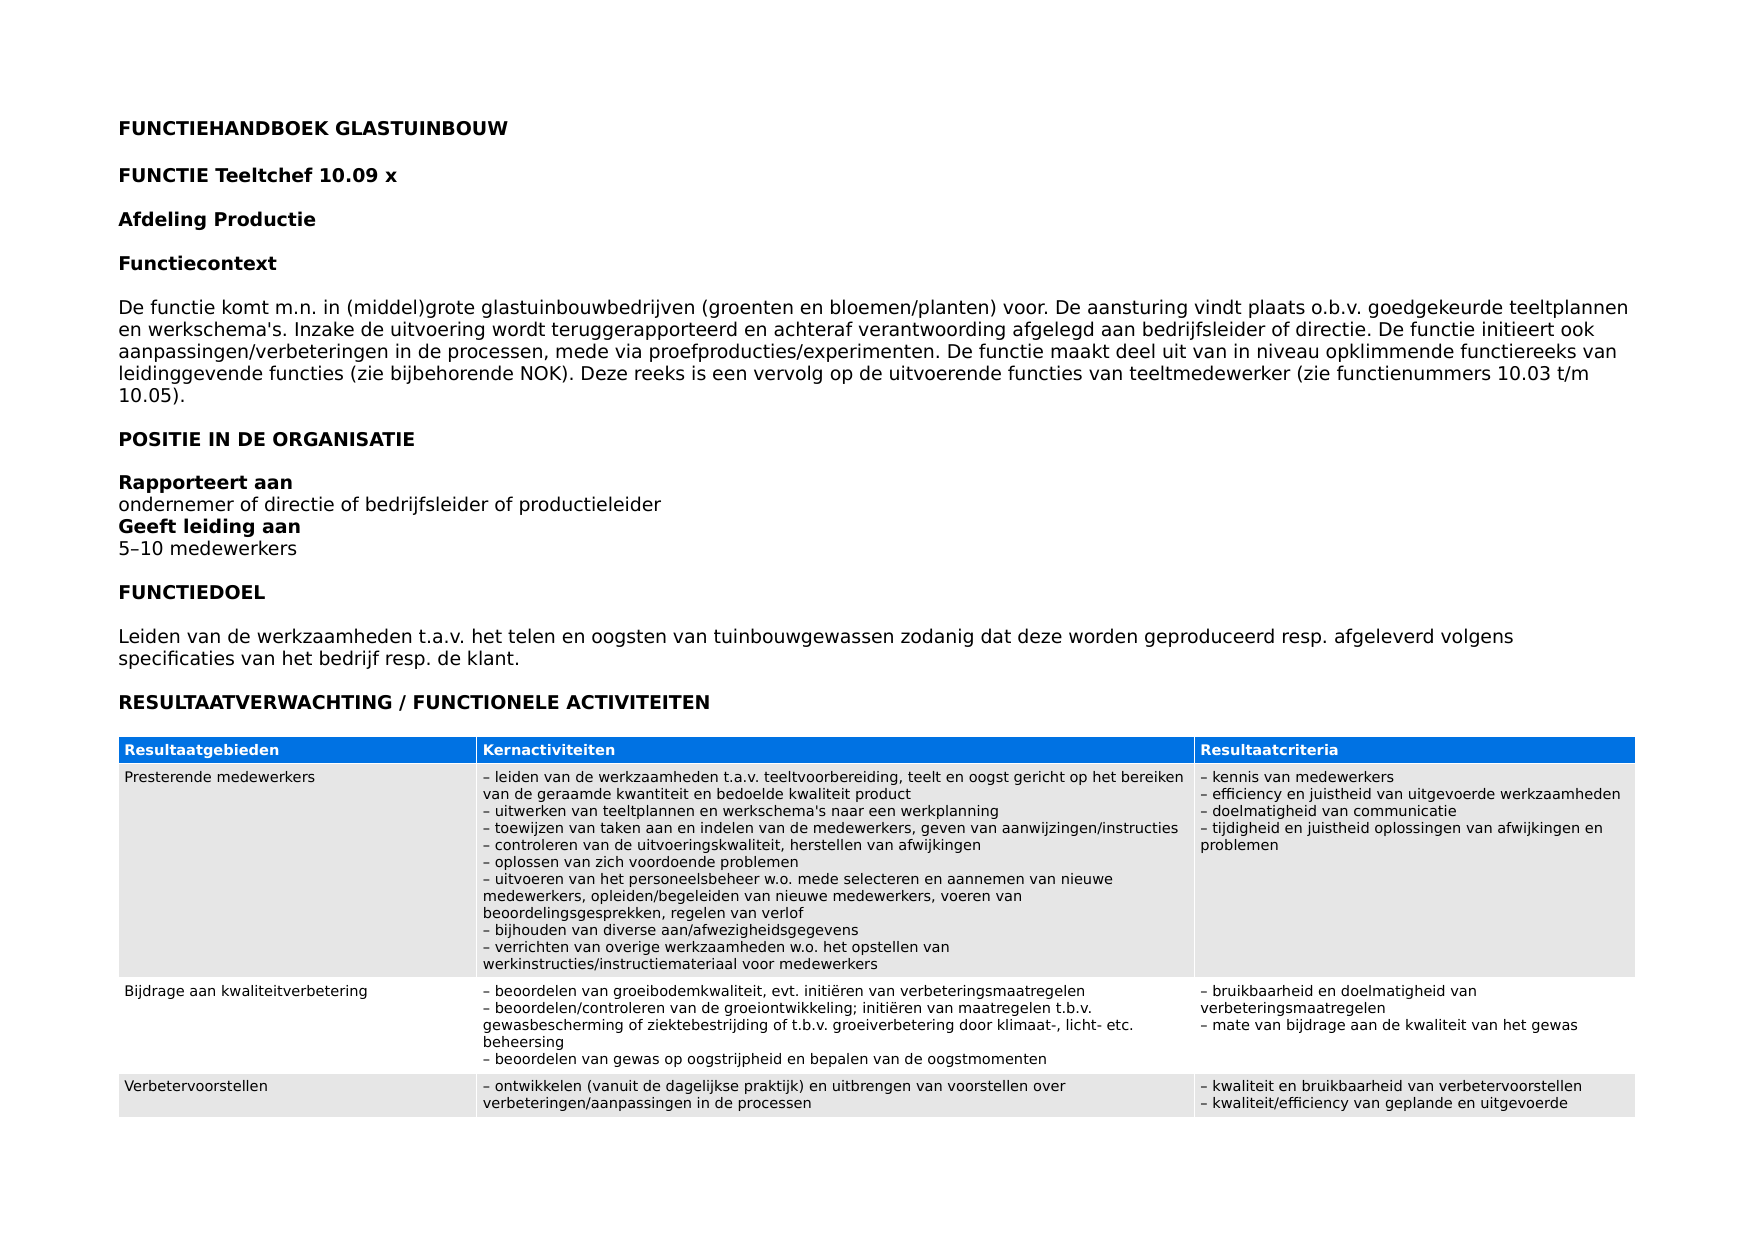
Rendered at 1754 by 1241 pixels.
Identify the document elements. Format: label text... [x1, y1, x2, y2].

subtitle Functiecontext [118, 253, 1636, 275]
table_header Resultaatgebieden [119, 737, 476, 763]
text 5–10 medewerkers [118, 538, 1636, 560]
table_cell – bruikbaarheid en doelmatigheid van verbeteringsmaatregelen – mate van bijdrage aan de kwaliteit van het gewas [1195, 978, 1635, 1072]
subtitle FUNCTIEHANDBOEK GLASTUINBOUW [118, 118, 1636, 140]
table_header Resultaatcriteria [1195, 737, 1635, 763]
text ondernemer of directie of bedrijfsleider of productieleider [118, 494, 1636, 516]
text Geeft leiding aan [118, 516, 1636, 538]
table_cell – kennis van medewerkers – efficiency en juistheid van uitgevoerde werkzaamheden – doelmatigheid van communicatie – tijdigheid en juistheid oplossingen van afwijkingen en problemen [1195, 764, 1635, 977]
subtitle Afdeling Productie [118, 209, 1636, 231]
text De functie komt m.n. in (middel)grote glastuinbouwbedrijven (groenten en bloemen/planten) voor. De aansturing vindt plaats o.b.v. goedgekeurde teeltplannen en werkschema's. Inzake de uitvoering wordt teruggerapporteerd en achteraf verantwoording afgelegd aan bedrijfsleider of directie. De functie initieert ook aanpassingen/verbeteringen in de processen, mede via proefproducties/experimenten. De functie maakt deel uit van in niveau opklimmende functiereeks van leidinggevende functies (zie bijbehorende NOK). Deze reeks is een vervolg op de uitvoerende functies van teeltmedewerker (zie functienummers 10.03 t/m 10.05). [118, 297, 1636, 407]
subtitle FUNCTIEDOEL [118, 582, 1636, 604]
text Rapporteert aan [118, 472, 1636, 494]
table_header Kernactiviteiten [477, 737, 1194, 763]
table_cell – kwaliteit en bruikbaarheid van verbetervoorstellen – kwaliteit/efficiency van geplande en uitgevoerde [1195, 1074, 1635, 1117]
table_cell – leiden van de werkzaamheden t.a.v. teeltvoorbereiding, teelt en oogst gericht op het bereiken van de geraamde kwantiteit en bedoelde kwaliteit product – uitwerken van teeltplannen en werkschema's naar een werkplanning – toewijzen van taken aan en indelen van de medewerkers, geven van aanwijzingen/instructies – controleren van de uitvoeringskwaliteit, herstellen van afwijkingen – oplossen van zich voordoende problemen – uitvoeren van het personeelsbeheer w.o. mede selecteren en aannemen van nieuwe medewerkers, opleiden/begeleiden van nieuwe medewerkers, voeren van beoordelingsgesprekken, regelen van verlof – bijhouden van diverse aan/afwezigheidsgegevens – verrichten van overige werkzaamheden w.o. het opstellen van werkinstructies/instructiemateriaal voor medewerkers [477, 764, 1194, 977]
subtitle FUNCTIE Teeltchef 10.09 x [118, 165, 1636, 187]
table_cell Verbetervoorstellen [119, 1074, 476, 1117]
subtitle RESULTAATVERWACHTING / FUNCTIONELE ACTIVITEITEN [118, 692, 1636, 714]
table_cell – beoordelen van groeibodemkwaliteit, evt. initiëren van verbeteringsmaatregelen – beoordelen/controleren van de groeiontwikkeling; initiëren van maatregelen t.b.v. gewasbescherming of ziektebestrijding of t.b.v. groeiverbetering door klimaat-, licht- etc. beheersing – beoordelen van gewas op oogstrijpheid en bepalen van de oogstmomenten [477, 978, 1194, 1072]
table_cell Bijdrage aan kwaliteitverbetering [119, 978, 476, 1072]
table_cell Presterende medewerkers [119, 764, 476, 977]
subtitle POSITIE IN DE ORGANISATIE [118, 428, 1636, 450]
text Leiden van de werkzaamheden t.a.v. het telen en oogsten van tuinbouwgewassen zodanig dat deze worden geproduceerd resp. afgeleverd volgens specificaties van het bedrijf resp. de klant. [118, 626, 1636, 670]
table_cell – ontwikkelen (vanuit de dagelijkse praktijk) en uitbrengen van voorstellen over verbeteringen/aanpassingen in de processen [477, 1074, 1194, 1117]
